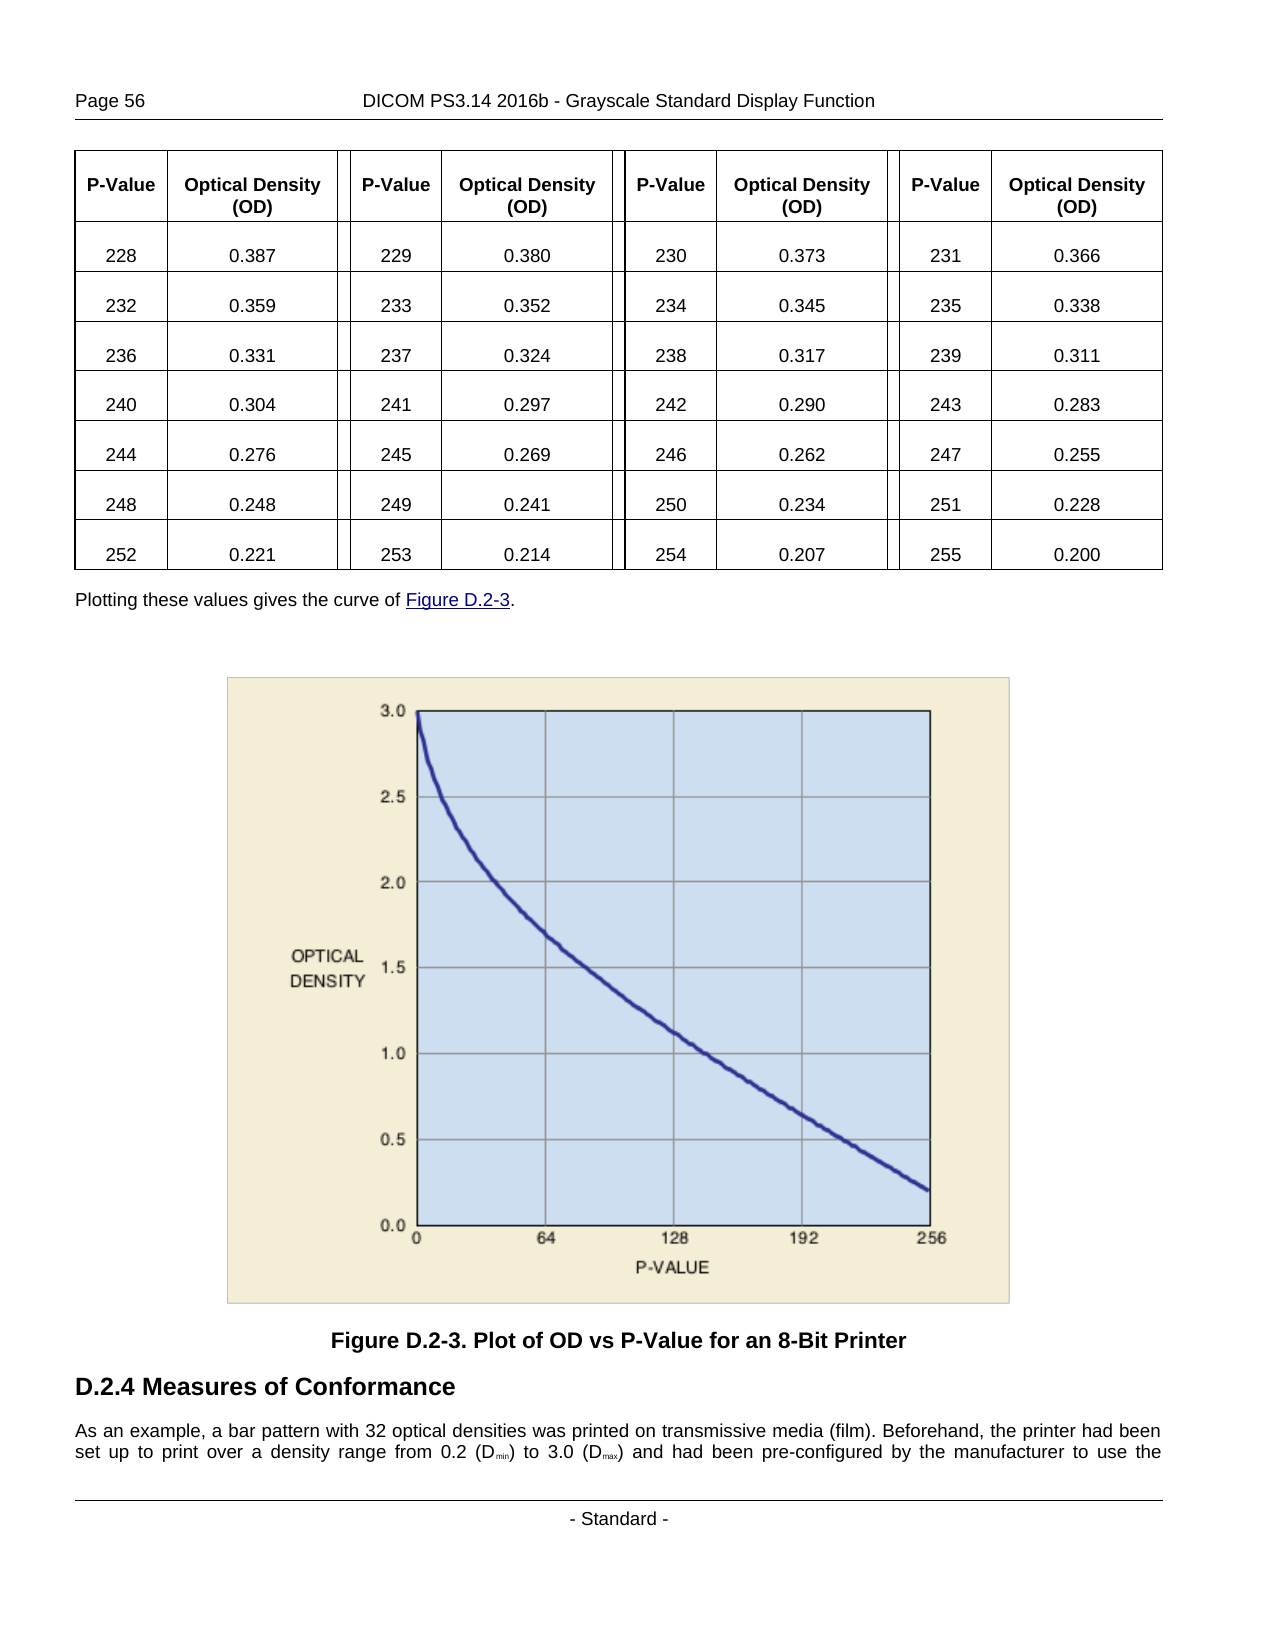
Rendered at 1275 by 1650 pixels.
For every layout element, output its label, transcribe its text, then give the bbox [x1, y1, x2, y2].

table_cell 0.283 [992, 371, 1162, 420]
table_cell 232 [76, 272, 167, 321]
table_cell 0.366 [992, 222, 1162, 271]
table_cell 0.304 [168, 371, 337, 420]
table_cell 252 [76, 520, 167, 569]
table_cell 253 [351, 520, 441, 569]
table_cell [888, 371, 899, 420]
table_cell 228 [76, 222, 167, 271]
table_cell 0.221 [168, 520, 337, 569]
table_header [338, 151, 350, 221]
text Plotting these values gives the curve of Figure D.2-3. [75, 589, 1162, 610]
table_cell [338, 520, 350, 569]
table_cell 0.311 [992, 322, 1162, 370]
table_cell 0.255 [992, 421, 1162, 470]
table_cell [613, 272, 624, 321]
table_cell 0.269 [442, 421, 612, 470]
table_cell 255 [900, 520, 991, 569]
table_cell 0.331 [168, 322, 337, 370]
table_cell [888, 520, 899, 569]
table_cell 0.262 [717, 421, 887, 470]
table_cell 242 [626, 371, 716, 420]
table_cell 0.345 [717, 272, 887, 321]
text D.2.4 Measures of Conformance [75, 1372, 1162, 1401]
table_cell [888, 322, 899, 370]
table_cell [888, 421, 899, 470]
table_cell 235 [900, 272, 991, 321]
table_cell 0.234 [717, 471, 887, 519]
table_cell 229 [351, 222, 441, 271]
table_header Optical Density (OD) [442, 151, 612, 221]
table_cell 0.214 [442, 520, 612, 569]
table_cell 254 [626, 520, 716, 569]
table_cell 250 [626, 471, 716, 519]
table_cell 247 [900, 421, 991, 470]
table_header Optical Density (OD) [717, 151, 887, 221]
table_header P-Value [76, 151, 167, 221]
table_cell [613, 520, 624, 569]
table_cell 231 [900, 222, 991, 271]
table_cell 0.200 [992, 520, 1162, 569]
table_cell 0.380 [442, 222, 612, 271]
table_cell 0.317 [717, 322, 887, 370]
table_cell [613, 421, 624, 470]
text As an example, a bar pattern with 32 optical densities was printed on transmissive media (film). Beforehand, the printer had been set up to print over a density range from 0.2 (Dmin) to 3.0 (Dmax) and had been pre-configured by the manufacturer to use the [75, 1419, 1162, 1462]
table_cell 0.241 [442, 471, 612, 519]
table_header P-Value [900, 151, 991, 221]
table_cell 239 [900, 322, 991, 370]
table_cell [613, 471, 624, 519]
table_header P-Value [351, 151, 441, 221]
table_header P-Value [626, 151, 716, 221]
table_cell 244 [76, 421, 167, 470]
table_cell 249 [351, 471, 441, 519]
text Figure D.2-3. Plot of OD vs P-Value for an 8-Bit Printer [75, 1327, 1162, 1353]
table_cell 230 [626, 222, 716, 271]
table_cell 0.207 [717, 520, 887, 569]
table_cell [613, 371, 624, 420]
table_cell 0.324 [442, 322, 612, 370]
table_cell 248 [76, 471, 167, 519]
table_cell [888, 471, 899, 519]
table_cell 0.352 [442, 272, 612, 321]
picture [226, 676, 1011, 1305]
table_cell 0.338 [992, 272, 1162, 321]
table_cell 0.297 [442, 371, 612, 420]
table_cell 234 [626, 272, 716, 321]
table_cell [338, 421, 350, 470]
table_cell 241 [351, 371, 441, 420]
table_cell 0.373 [717, 222, 887, 271]
table_cell 0.248 [168, 471, 337, 519]
table_header [888, 151, 899, 221]
table_cell [338, 371, 350, 420]
table_header Optical Density (OD) [992, 151, 1162, 221]
table_header Optical Density (OD) [168, 151, 337, 221]
table_cell 245 [351, 421, 441, 470]
table_cell [338, 272, 350, 321]
table_cell 237 [351, 322, 441, 370]
table_cell 0.276 [168, 421, 337, 470]
table_cell 238 [626, 322, 716, 370]
table_cell [613, 222, 624, 271]
table_cell [888, 222, 899, 271]
table_cell 251 [900, 471, 991, 519]
table_cell 0.290 [717, 371, 887, 420]
table_cell [338, 322, 350, 370]
table_cell 246 [626, 421, 716, 470]
table_cell 236 [76, 322, 167, 370]
table_cell 240 [76, 371, 167, 420]
table_cell [888, 272, 899, 321]
table_cell 0.228 [992, 471, 1162, 519]
table_cell [338, 471, 350, 519]
table_cell 233 [351, 272, 441, 321]
table_cell [338, 222, 350, 271]
table_cell 0.387 [168, 222, 337, 271]
table_header [613, 151, 624, 221]
table_cell 243 [900, 371, 991, 420]
table_cell [613, 322, 624, 370]
table_cell 0.359 [168, 272, 337, 321]
